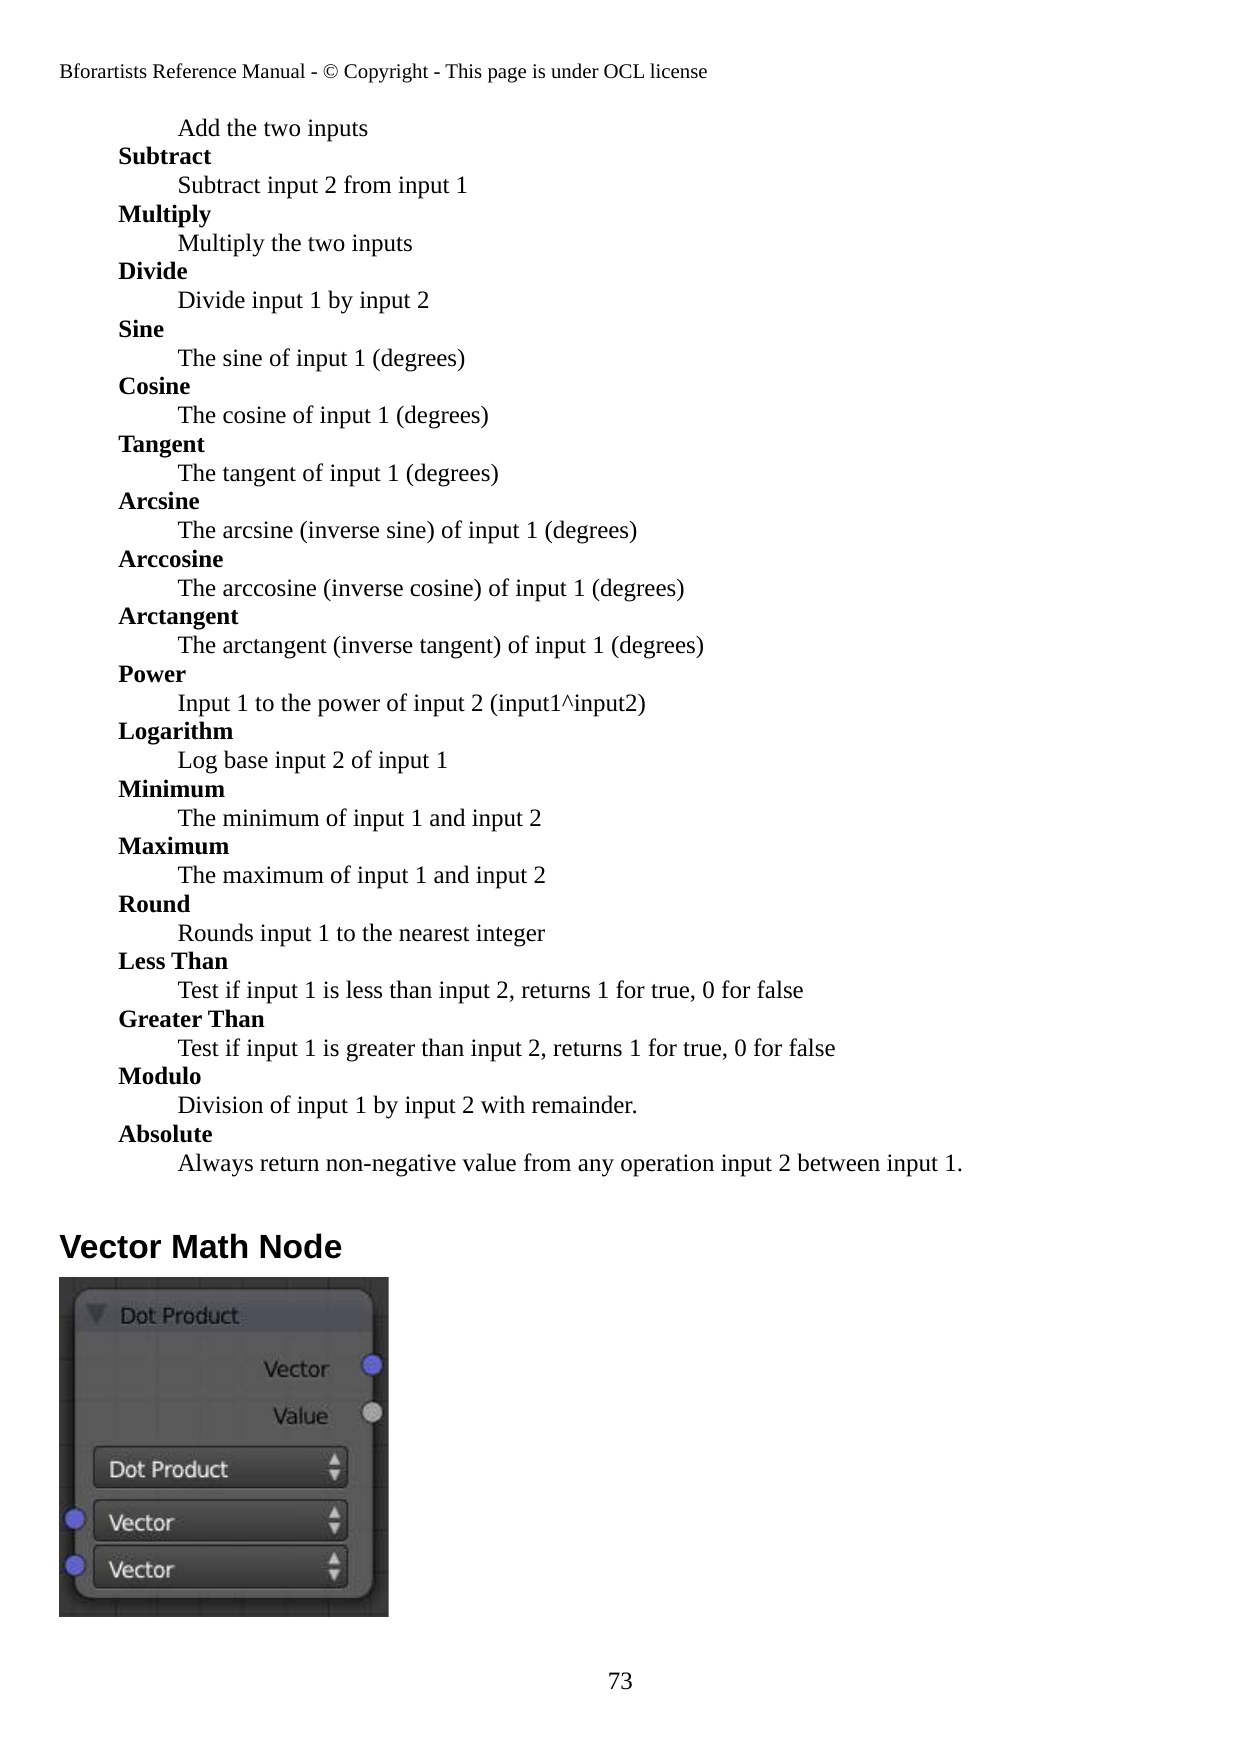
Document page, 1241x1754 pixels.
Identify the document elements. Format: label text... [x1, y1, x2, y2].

list Test if input 1 is less than input 2, returns 1 for true, 0 for false [177, 975, 1181, 1004]
subtitle Power [118, 659, 1181, 688]
subtitle Tangent [118, 429, 1181, 458]
subtitle Cosine [118, 371, 1181, 400]
list Log base input 2 of input 1 [177, 745, 1181, 774]
list Always return non-negative value from any operation input 2 between input 1. [177, 1148, 1181, 1176]
list The maximum of input 1 and input 2 [177, 860, 1181, 889]
list The minimum of input 1 and input 2 [177, 803, 1181, 831]
subtitle Arcsine [118, 486, 1181, 515]
list Add the two inputs [177, 113, 1181, 141]
subtitle Logarithm [118, 716, 1181, 745]
list The sine of input 1 (degrees) [177, 343, 1181, 371]
subtitle Absolute [118, 1119, 1181, 1148]
list The arctangent (inverse tangent) of input 1 (degrees) [177, 630, 1181, 659]
subtitle Modulo [118, 1061, 1181, 1090]
list Rounds input 1 to the nearest integer [177, 918, 1181, 946]
subtitle Divide [118, 256, 1181, 285]
list Multiply the two inputs [177, 228, 1181, 256]
list The cosine of input 1 (degrees) [177, 400, 1181, 429]
subtitle Minimum [118, 774, 1181, 803]
subtitle Sine [118, 314, 1181, 343]
subtitle Less Than [118, 946, 1181, 975]
list The tangent of input 1 (degrees) [177, 458, 1181, 486]
subtitle Maximum [118, 831, 1181, 860]
subtitle Subtract [118, 141, 1181, 170]
picture [59, 1277, 389, 1617]
subtitle Greater Than [118, 1004, 1181, 1033]
subtitle Arccosine [118, 544, 1181, 573]
subtitle Vector Math Node [59, 1227, 1181, 1265]
subtitle Arctangent [118, 601, 1181, 630]
list Division of input 1 by input 2 with remainder. [177, 1090, 1181, 1119]
list Divide input 1 by input 2 [177, 285, 1181, 314]
subtitle Round [118, 889, 1181, 918]
list Test if input 1 is greater than input 2, returns 1 for true, 0 for false [177, 1033, 1181, 1061]
list The arcsine (inverse sine) of input 1 (degrees) [177, 515, 1181, 544]
list Input 1 to the power of input 2 (input1^input2) [177, 688, 1181, 716]
subtitle Multiply [118, 199, 1181, 228]
list The arccosine (inverse cosine) of input 1 (degrees) [177, 573, 1181, 601]
list Subtract input 2 from input 1 [177, 170, 1181, 199]
